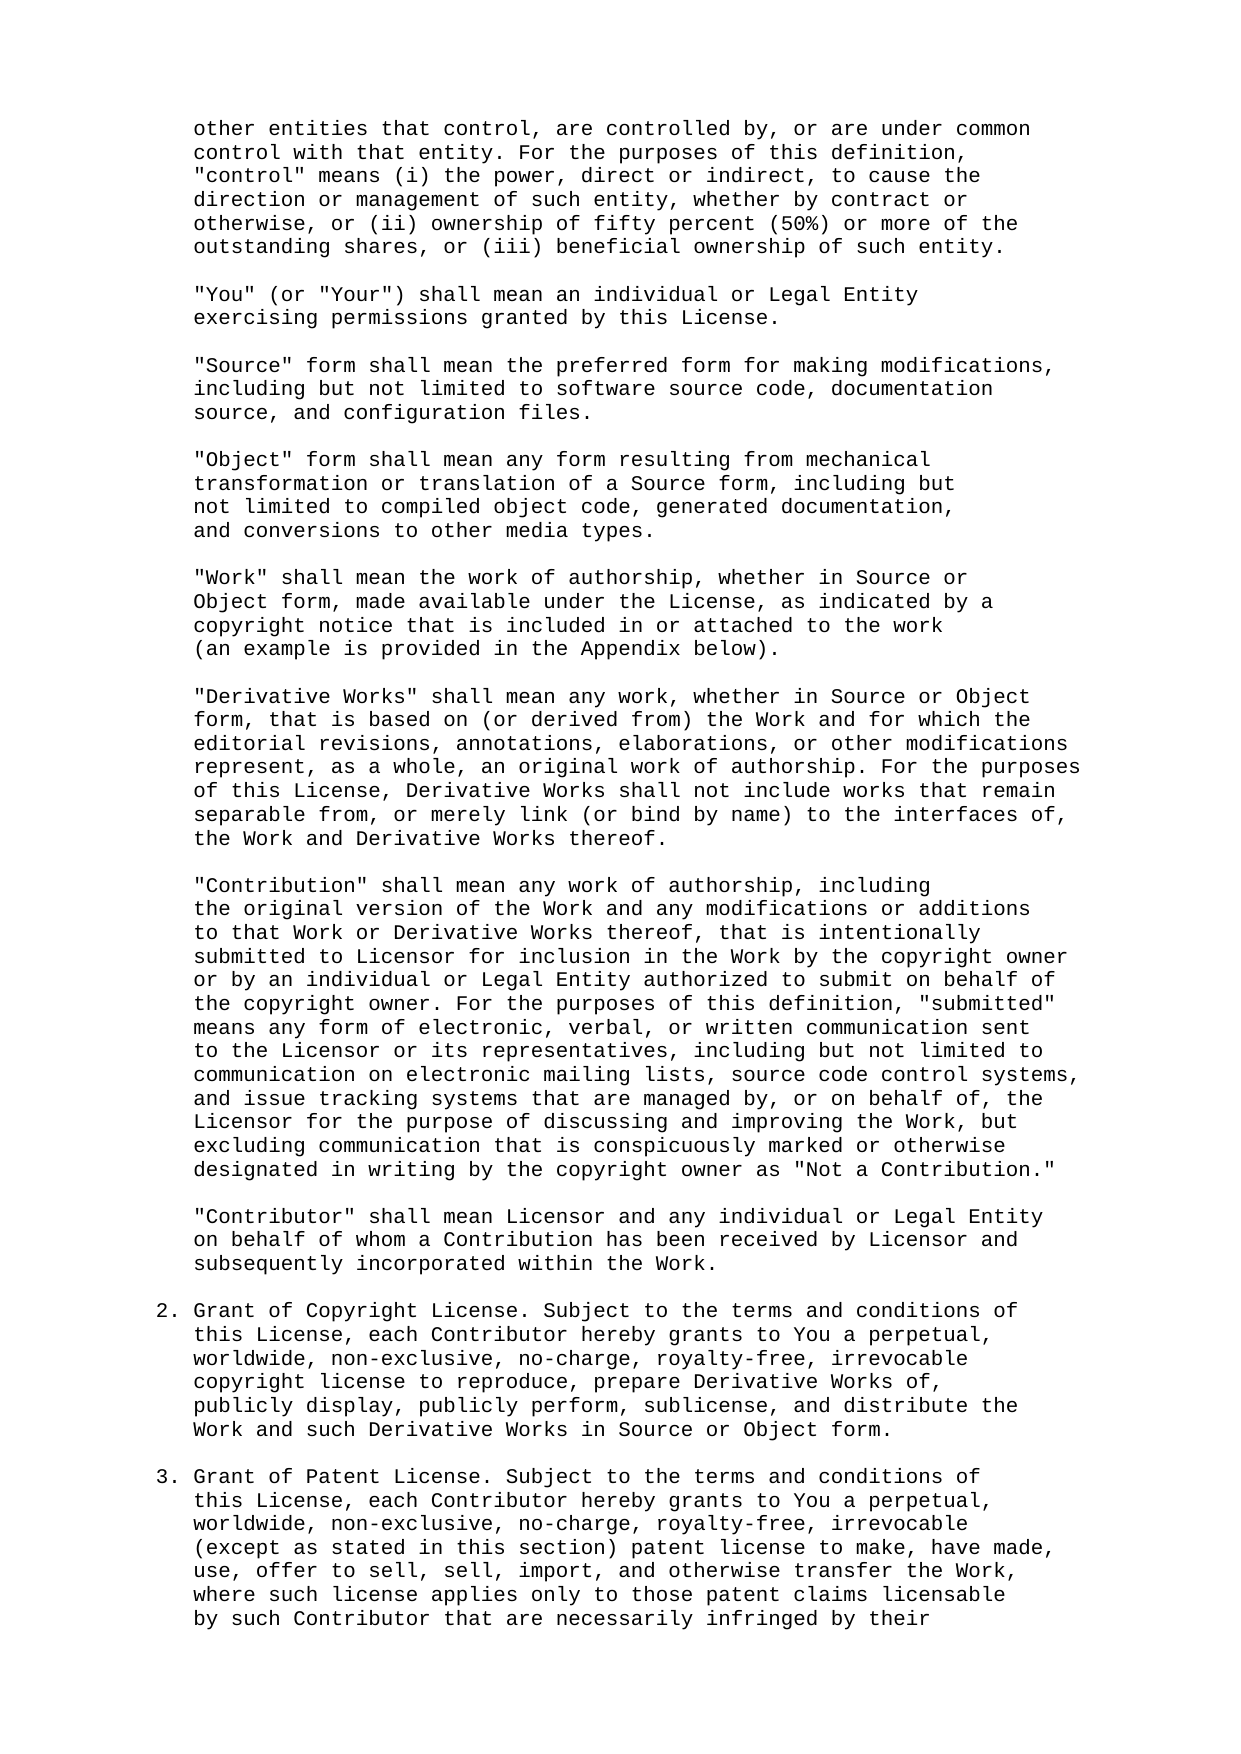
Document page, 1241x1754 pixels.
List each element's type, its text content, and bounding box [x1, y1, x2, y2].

text designated in writing by the copyright owner as "Not a Contribution." [118, 1158, 1122, 1182]
text Licensor for the purpose of discussing and improving the Work, but [118, 1111, 1122, 1135]
text 3. Grant of Patent License. Subject to the terms and conditions of [118, 1466, 1122, 1489]
text copyright notice that is included in or attached to the work [118, 615, 1122, 638]
text control with that entity. For the purposes of this definition, [118, 142, 1122, 165]
text worldwide, non-exclusive, no-charge, royalty-free, irrevocable [118, 1513, 1122, 1537]
text outstanding shares, or (iii) beneficial ownership of such entity. [118, 236, 1122, 260]
text 2. Grant of Copyright License. Subject to the terms and conditions of [118, 1300, 1122, 1324]
text Object form, made available under the License, as indicated by a [118, 591, 1122, 615]
text direction or management of such entity, whether by contract or [118, 189, 1122, 213]
text "control" means (i) the power, direct or indirect, to cause the [118, 165, 1122, 189]
text communication on electronic mailing lists, source code control systems, [118, 1064, 1122, 1088]
text otherwise, or (ii) ownership of fifty percent (50%) or more of the [118, 213, 1122, 236]
text copyright license to reproduce, prepare Derivative Works of, [118, 1371, 1122, 1395]
text (except as stated in this section) patent license to make, have made, [118, 1537, 1122, 1561]
text publicly display, publicly perform, sublicense, and distribute the [118, 1395, 1122, 1419]
text means any form of electronic, verbal, or written communication sent [118, 1017, 1122, 1040]
text excluding communication that is conspicuously marked or otherwise [118, 1135, 1122, 1158]
text separable from, or merely link (or bind by name) to the interfaces of, [118, 804, 1122, 827]
text form, that is based on (or derived from) the Work and for which the [118, 709, 1122, 733]
text to the Licensor or its representatives, including but not limited to [118, 1040, 1122, 1064]
text the Work and Derivative Works thereof. [118, 827, 1122, 851]
text other entities that control, are controlled by, or are under common [118, 118, 1122, 142]
text by such Contributor that are necessarily infringed by their [118, 1608, 1122, 1631]
text this License, each Contributor hereby grants to You a perpetual, [118, 1489, 1122, 1513]
text "You" (or "Your") shall mean an individual or Legal Entity [118, 284, 1122, 307]
text the copyright owner. For the purposes of this definition, "submitted" [118, 993, 1122, 1017]
text including but not limited to software source code, documentation [118, 378, 1122, 402]
text use, offer to sell, sell, import, and otherwise transfer the Work, [118, 1561, 1122, 1584]
text on behalf of whom a Contribution has been received by Licensor and [118, 1229, 1122, 1253]
text where such license applies only to those patent claims licensable [118, 1584, 1122, 1608]
text (an example is provided in the Appendix below). [118, 638, 1122, 662]
text transformation or translation of a Source form, including but [118, 473, 1122, 496]
text to that Work or Derivative Works thereof, that is intentionally [118, 922, 1122, 946]
text "Work" shall mean the work of authorship, whether in Source or [118, 567, 1122, 591]
text "Contributor" shall mean Licensor and any individual or Legal Entity [118, 1206, 1122, 1229]
text submitted to Licensor for inclusion in the Work by the copyright owner [118, 946, 1122, 969]
text this License, each Contributor hereby grants to You a perpetual, [118, 1324, 1122, 1348]
text "Source" form shall mean the preferred form for making modifications, [118, 354, 1122, 378]
text worldwide, non-exclusive, no-charge, royalty-free, irrevocable [118, 1348, 1122, 1371]
text the original version of the Work and any modifications or additions [118, 898, 1122, 922]
text subsequently incorporated within the Work. [118, 1253, 1122, 1277]
text "Object" form shall mean any form resulting from mechanical [118, 449, 1122, 473]
text Work and such Derivative Works in Source or Object form. [118, 1419, 1122, 1442]
text not limited to compiled object code, generated documentation, [118, 496, 1122, 520]
text "Contribution" shall mean any work of authorship, including [118, 875, 1122, 898]
text or by an individual or Legal Entity authorized to submit on behalf of [118, 969, 1122, 993]
text and issue tracking systems that are managed by, or on behalf of, the [118, 1088, 1122, 1111]
text and conversions to other media types. [118, 520, 1122, 544]
text exercising permissions granted by this License. [118, 307, 1122, 331]
text "Derivative Works" shall mean any work, whether in Source or Object [118, 686, 1122, 709]
text of this License, Derivative Works shall not include works that remain [118, 780, 1122, 804]
text editorial revisions, annotations, elaborations, or other modifications [118, 733, 1122, 757]
text source, and configuration files. [118, 402, 1122, 426]
text represent, as a whole, an original work of authorship. For the purposes [118, 757, 1122, 780]
